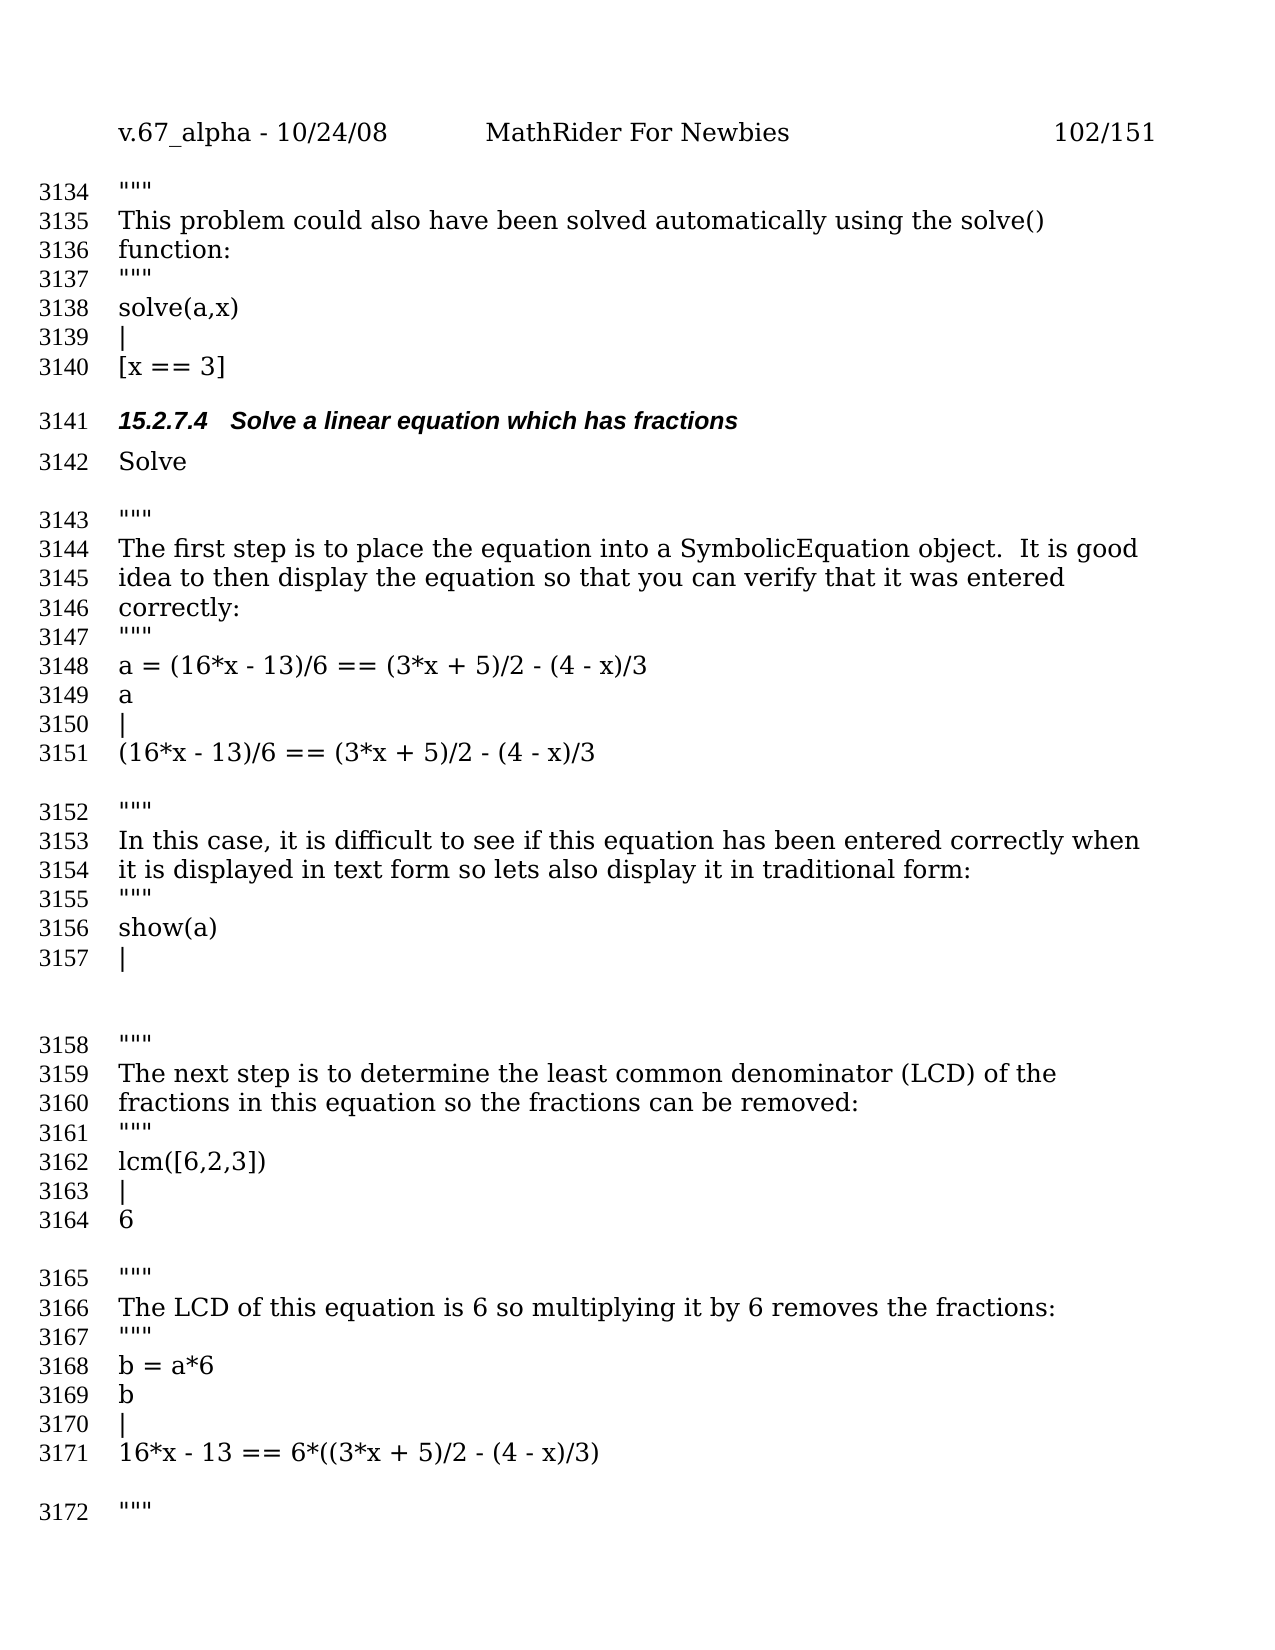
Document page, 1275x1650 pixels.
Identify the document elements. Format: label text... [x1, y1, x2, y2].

text """ [118, 505, 1157, 534]
text Solve [118, 447, 1157, 476]
text | [118, 323, 1157, 352]
text """ [118, 1264, 1157, 1293]
text b [118, 1380, 1157, 1409]
text In this case, it is difficult to see if this equation has been entered correctly when it is displayed in text form so lets also display it in traditional form: [118, 826, 1157, 884]
text (16*x - 13)/6 == (3*x + 5)/2 - (4 - x)/3 [118, 739, 1157, 768]
text This problem could also have been solved automatically using the solve() function: [118, 206, 1157, 264]
text show(a) [118, 914, 1157, 943]
text | [118, 1176, 1157, 1205]
text """ [118, 1118, 1157, 1147]
text The next step is to determine the least common denominator (LCD) of the fractions in this equation so the fractions can be removed: [118, 1059, 1157, 1118]
text | [118, 1409, 1157, 1439]
text b = a*6 [118, 1351, 1157, 1380]
text 16*x - 13 == 6*((3*x + 5)/2 - (4 - x)/3) [118, 1439, 1157, 1468]
text The first step is to place the equation into a SymbolicEquation object. It is good idea to then display the equation so that you can verify that it was entered correctly: [118, 534, 1157, 622]
text solve(a,x) [118, 293, 1157, 323]
text """ [118, 1322, 1157, 1351]
text """ [118, 1030, 1157, 1059]
text | [118, 709, 1157, 739]
text """ [118, 1497, 1157, 1526]
text """ [118, 177, 1157, 206]
text a [118, 680, 1157, 709]
text a = (16*x - 13)/6 == (3*x + 5)/2 - (4 - x)/3 [118, 651, 1157, 680]
text 6 [118, 1205, 1157, 1234]
text | [118, 943, 1157, 972]
text lcm([6,2,3]) [118, 1147, 1157, 1176]
text """ [118, 884, 1157, 914]
subtitle Solve a linear equation which has fractions [118, 406, 1157, 434]
text [x == 3] [118, 352, 1157, 381]
text """ [118, 264, 1157, 293]
text The LCD of this equation is 6 so multiplying it by 6 removes the fractions: [118, 1293, 1157, 1322]
text """ [118, 797, 1157, 826]
text """ [118, 622, 1157, 651]
